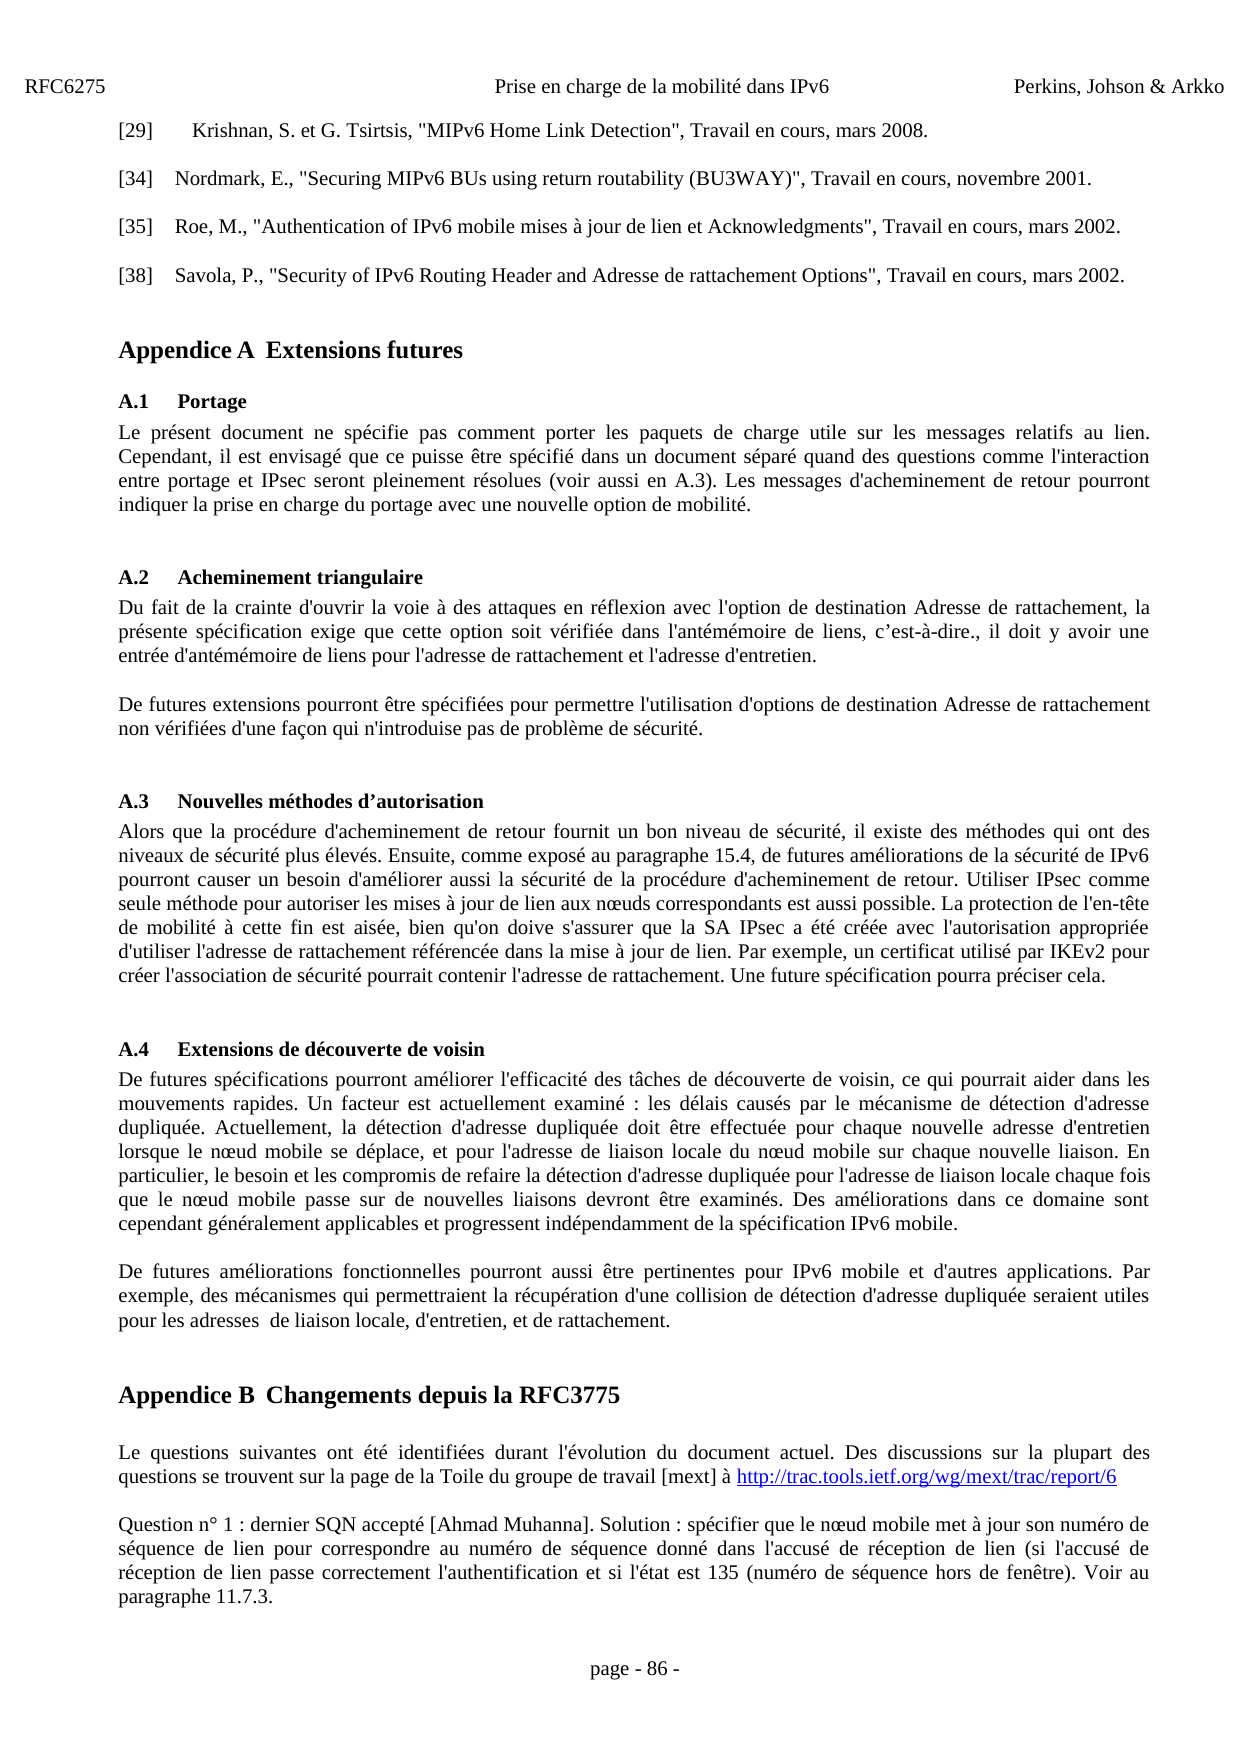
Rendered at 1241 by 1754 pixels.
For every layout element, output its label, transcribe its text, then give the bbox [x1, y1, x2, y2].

text De futures spécifications pourront améliorer l'efficacité des tâches de découverte de voisin, ce qui pourrait aider dans les mouvements rapides. Un facteur est actuellement examiné : les délais causés par le mécanisme de détection d'adresse dupliquée. Actuellement, la détection d'adresse dupliquée doit être effectuée pour chaque nouvelle adresse d'entretien lorsque le nœud mobile se déplace, et pour l'adresse de liaison locale du nœud mobile sur chaque nouvelle liaison. En particulier, le besoin et les compromis de refaire la détection d'adresse dupliquée pour l'adresse de liaison locale chaque fois que le nœud mobile passe sur de nouvelles liaisons devront être examinés. Des améliorations dans ce domaine sont cependant généralement applicables et progressent indépendamment de la spécification IPv6 mobile. [118, 1067, 1152, 1235]
text Question n° 1 : dernier SQN accepté [Ahmad Muhanna]. Solution : spécifier que le nœud mobile met à jour son numéro de séquence de lien pour correspondre au numéro de séquence donné dans l'accusé de réception de lien (si l'accusé de réception de lien passe correctement l'authentification et si l'état est 135 (numéro de séquence hors de fenêtre). Voir au paragraphe 11.7.3. [118, 1512, 1152, 1608]
text De futures améliorations fonctionnelles pourront aussi être pertinentes pour IPv6 mobile et d'autres applications. Par exemple, des mécanismes qui permettraient la récupération d'une collision de détection d'adresse dupliquée seraient utiles pour les adresses de liaison locale, d'entretien, et de rattachement. [118, 1259, 1152, 1332]
subtitle Appendice A Extensions futures [118, 336, 1152, 364]
text Alors que la procédure d'acheminement de retour fournit un bon niveau de sécurité, il existe des méthodes qui ont des niveaux de sécurité plus élevés. Ensuite, comme exposé au paragraphe 15.4, de futures améliorations de la sécurité de IPv6 pourront causer un besoin d'améliorer aussi la sécurité de la procédure d'acheminement de retour. Utiliser IPsec comme seule méthode pour autoriser les mises à jour de lien aux nœuds correspondants est aussi possible. La protection de l'en-tête de mobilité à cette fin est aisée, bien qu'on doive s'assurer que la SA IPsec a été créée avec l'autorisation appropriée d'utiliser l'adresse de rattachement référencée dans la mise à jour de lien. Par exemple, un certificat utilisé par IKEv2 pour créer l'association de sécurité pourrait contenir l'adresse de rattachement. Une future spécification pourra préciser cela. [118, 819, 1152, 987]
text [34] Nordmark, E., "Securing MIPv6 BUs using return routability (BU3WAY)", Travail en cours, novembre 2001. [118, 166, 1152, 190]
text Le questions suivantes ont été identifiées durant l'évolution du document actuel. Des discussions sur la plupart des questions se trouvent sur la page de la Toile du groupe de travail [mext] à http://trac.tools.ietf.org/wg/mext/trac/report/6 [118, 1440, 1152, 1488]
subtitle A.1 Portage [118, 389, 1152, 413]
text De futures extensions pourront être spécifiées pour permettre l'utilisation d'options de destination Adresse de rattachement non vérifiées d'une façon qui n'introduise pas de problème de sécurité. [118, 692, 1152, 740]
text [35] Roe, M., "Authentication of IPv6 mobile mises à jour de lien et Acknowledgments", Travail en cours, mars 2002. [118, 214, 1152, 238]
subtitle A.2 Acheminement triangulaire [118, 565, 1152, 589]
subtitle A.3 Nouvelles méthodes d’autorisation [118, 789, 1152, 813]
subtitle A.4 Extensions de découverte de voisin [118, 1037, 1152, 1061]
text [38] Savola, P., "Security of IPv6 Routing Header and Adresse de rattachement Options", Travail en cours, mars 2002. [118, 262, 1152, 287]
text Le présent document ne spécifie pas comment porter les paquets de charge utile sur les messages relatifs au lien. Cependant, il est envisagé que ce puisse être spécifié dans un document séparé quand des questions comme l'interaction entre portage et IPsec seront pleinement résolues (voir aussi en A.3). Les messages d'acheminement de retour pourront indiquer la prise en charge du portage avec une nouvelle option de mobilité. [118, 420, 1152, 516]
text Du fait de la crainte d'ouvrir la voie à des attaques en réflexion avec l'option de destination Adresse de rattachement, la présente spécification exige que cette option soit vérifiée dans l'antémémoire de liens, c’est-à-dire., il doit y avoir une entrée d'antémémoire de liens pour l'adresse de rattachement et l'adresse d'entretien. [118, 595, 1152, 667]
subtitle Appendice B Changements depuis la RFC3775 [118, 1381, 1152, 1409]
text [29] Krishnan, S. et G. Tsirtsis, "MIPv6 Home Link Detection", Travail en cours, mars 2008. [118, 118, 1152, 142]
